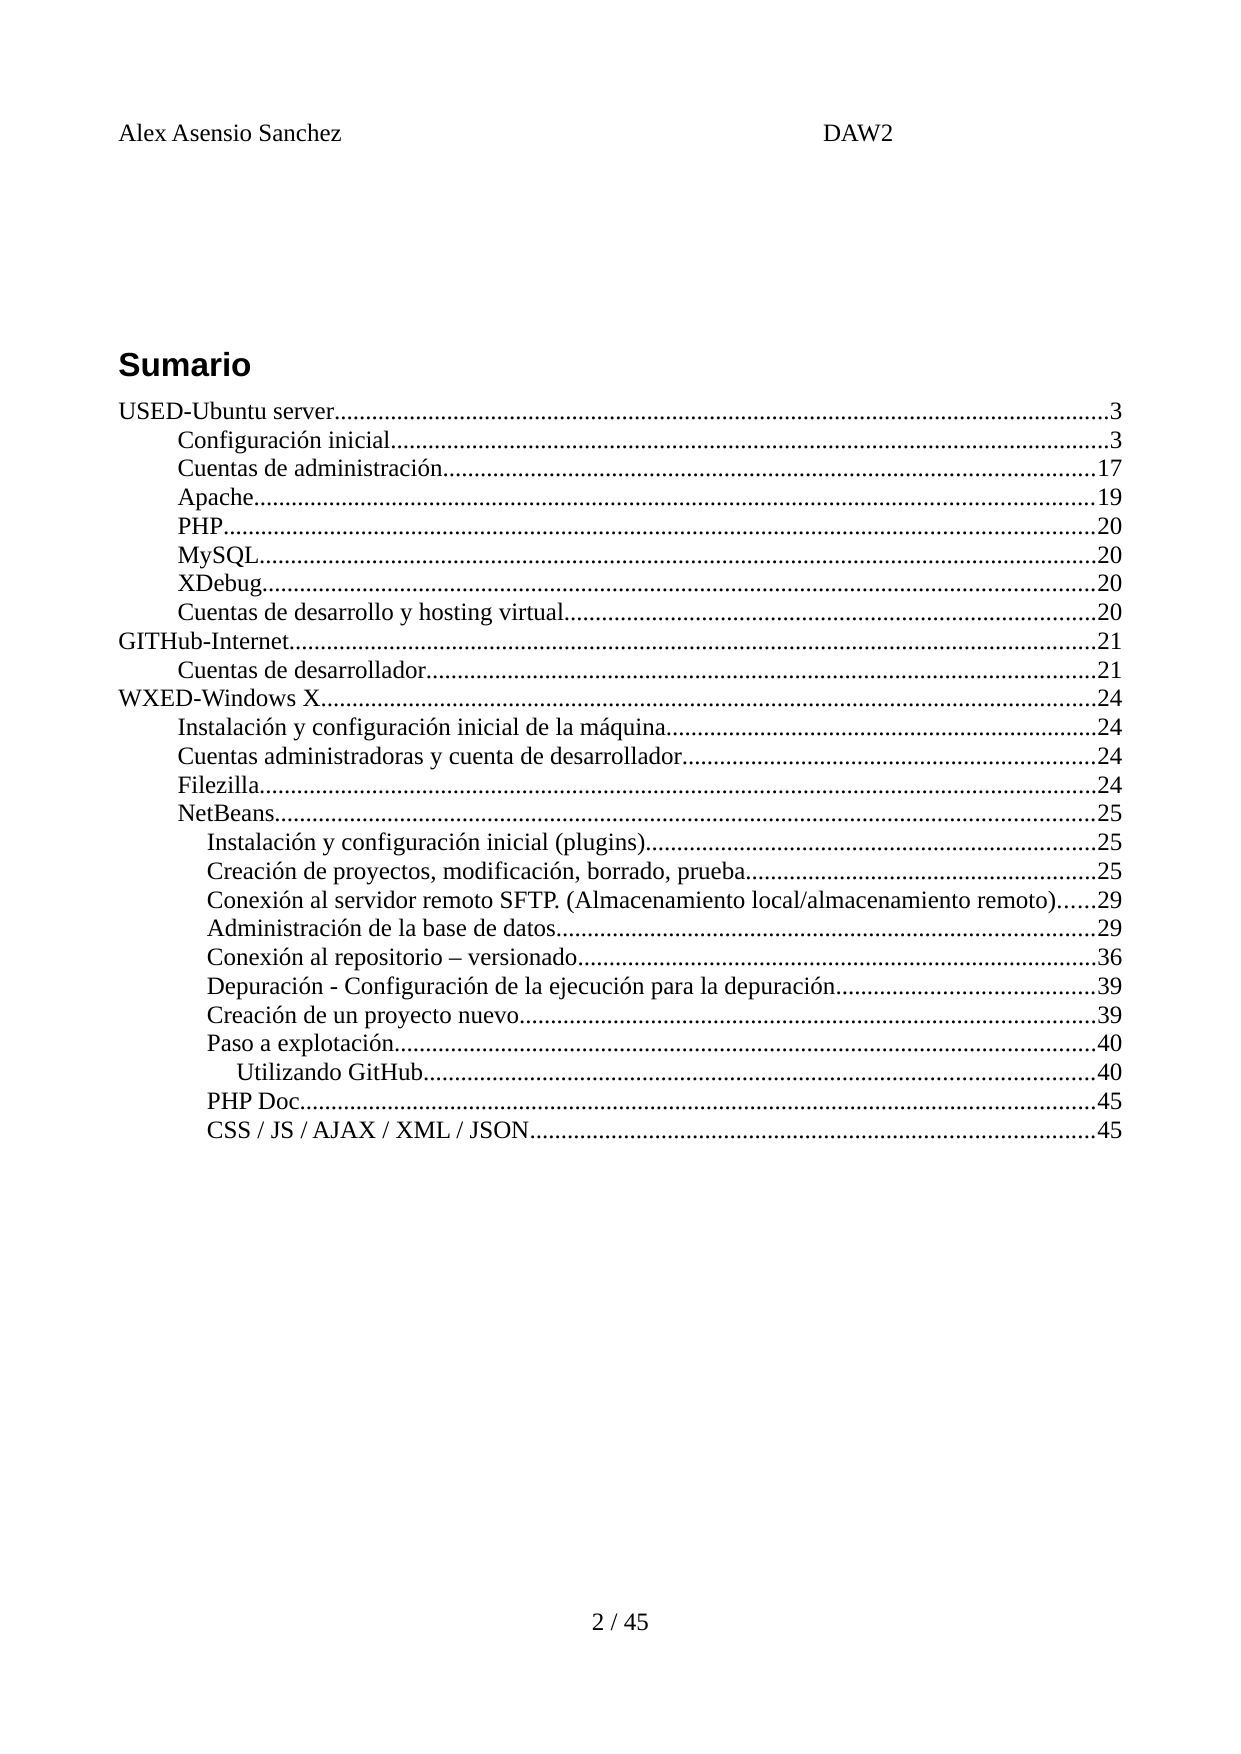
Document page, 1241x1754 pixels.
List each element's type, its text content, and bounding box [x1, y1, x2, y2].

text Cuentas de administración 17 [177, 453, 1122, 482]
text Cuentas de desarrollador 21 [177, 655, 1122, 683]
text Paso a explotación 40 [207, 1028, 1122, 1057]
text Configuración inicial 3 [177, 425, 1122, 453]
text XDebug 20 [177, 568, 1122, 597]
text Conexión al repositorio – versionado 36 [207, 942, 1122, 971]
text Apache 19 [177, 482, 1122, 511]
text USED-Ubuntu server 3 [118, 396, 1122, 425]
text CSS / JS / AJAX / XML / JSON 45 [207, 1115, 1122, 1143]
text MySQL 20 [177, 540, 1122, 568]
text PHP 20 [177, 511, 1122, 540]
text Creación de proyectos, modificación, borrado, prueba. 25 [207, 856, 1122, 885]
text Cuentas administradoras y cuenta de desarrollador 24 [177, 741, 1122, 770]
text Utilizando GitHub 40 [236, 1057, 1122, 1086]
text Depuración - Configuración de la ejecución para la depuración 39 [207, 971, 1122, 1000]
text PHP Doc 45 [207, 1086, 1122, 1115]
text Filezilla 24 [177, 770, 1122, 798]
text Creación de un proyecto nuevo 39 [207, 1000, 1122, 1028]
text Instalación y configuración inicial (plugins) 25 [207, 827, 1122, 856]
text GITHub-Internet 21 [118, 626, 1122, 655]
text NetBeans 25 [177, 798, 1122, 827]
text Administración de la base de datos 29 [207, 913, 1122, 942]
text WXED-Windows X 24 [118, 683, 1122, 712]
text Instalación y configuración inicial de la máquina 24 [177, 712, 1122, 741]
text Cuentas de desarrollo y hosting virtual 20 [177, 597, 1122, 626]
text Conexión al servidor remoto SFTP. (Almacenamiento local/almacenamiento remoto) 29 [207, 885, 1122, 913]
subtitle Sumario [118, 345, 1122, 383]
